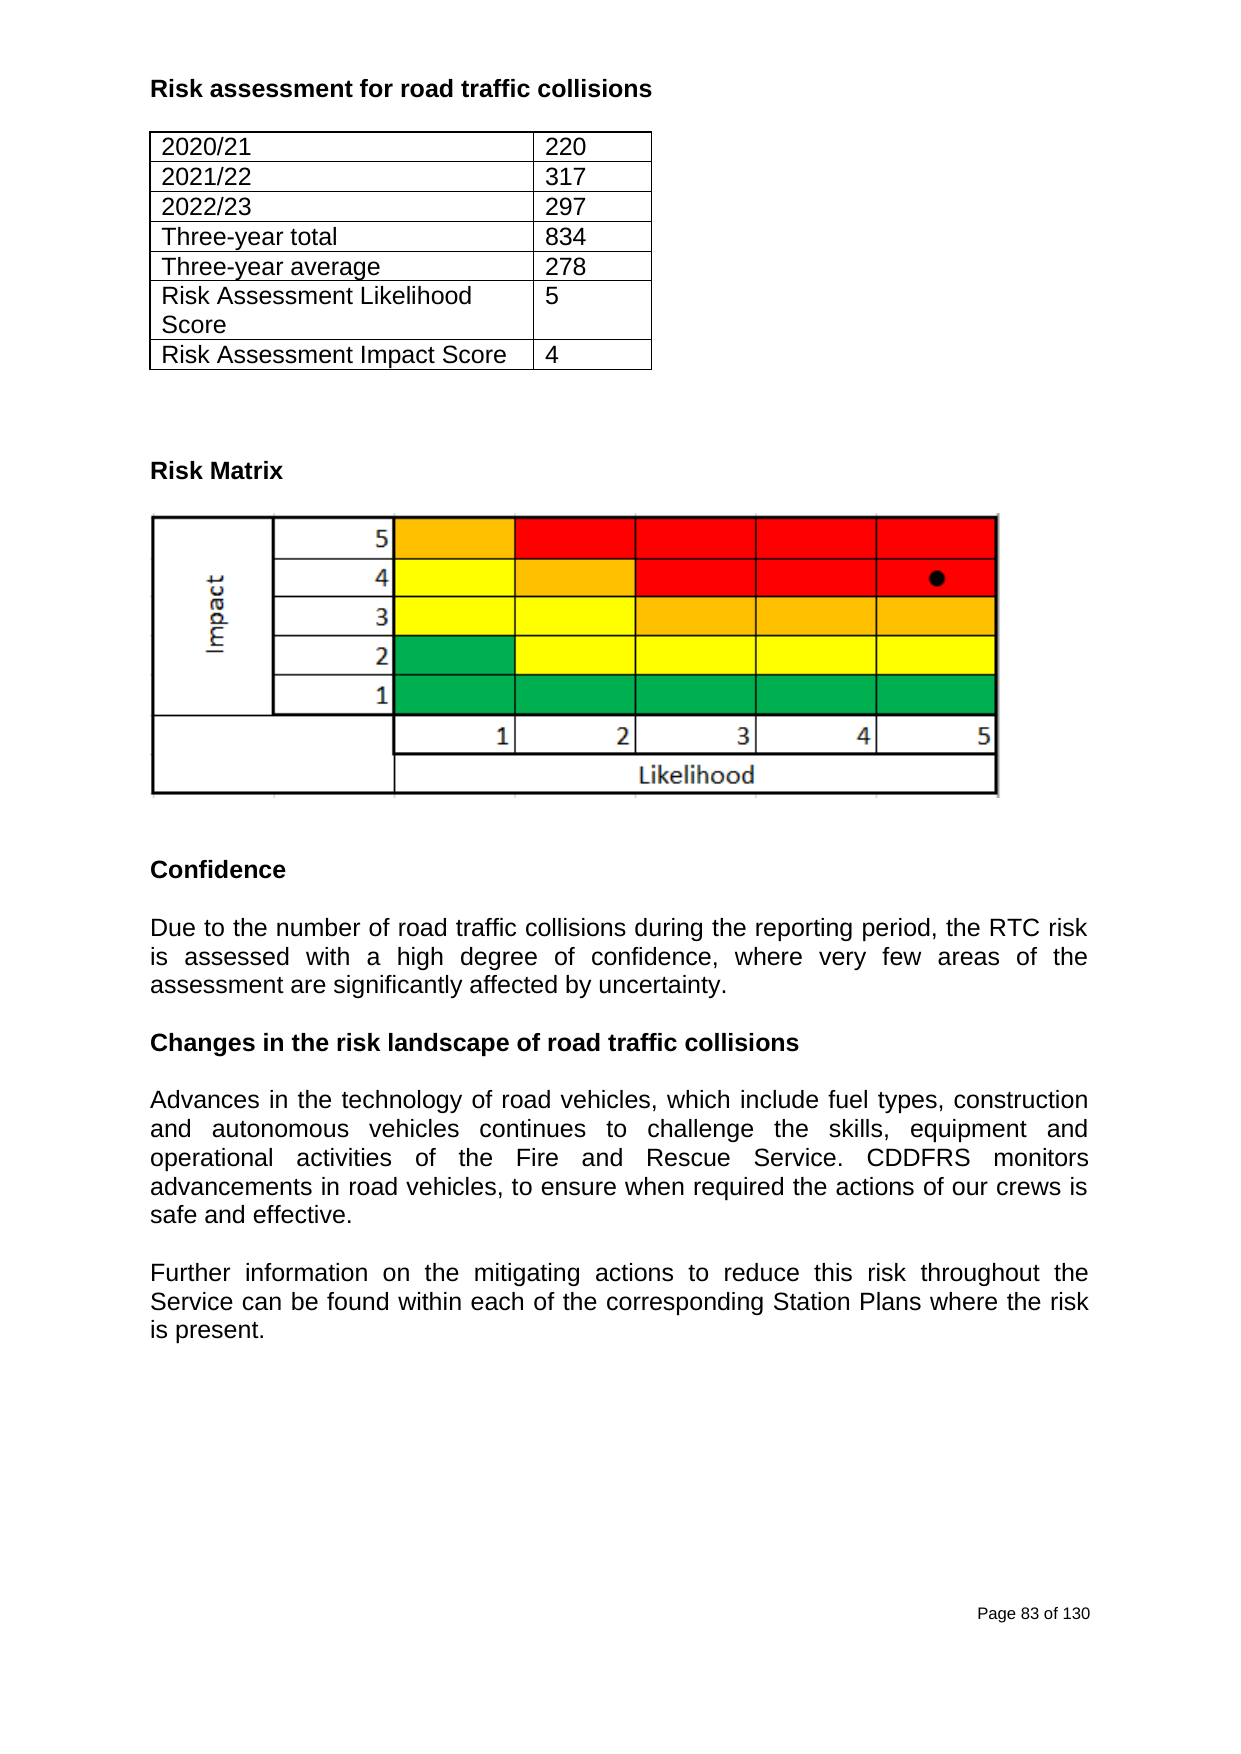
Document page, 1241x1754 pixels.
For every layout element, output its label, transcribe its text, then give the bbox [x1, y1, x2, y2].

table_cell 317 [534, 162, 651, 191]
text Changes in the risk landscape of road traffic collisions [150, 1028, 1090, 1057]
text Risk Matrix [150, 456, 1090, 485]
table_cell 278 [534, 252, 651, 280]
table_cell 834 [534, 222, 651, 251]
table_cell Risk Assessment Likelihood Score [151, 281, 533, 339]
table_header 2020/21 [151, 133, 533, 161]
table_cell 2021/22 [151, 162, 533, 191]
table_header 220 [534, 133, 651, 161]
text Further information on the mitigating actions to reduce this risk throughout the Service can be found within each of the corresponding Station Plans where the risk is present. [150, 1258, 1090, 1344]
table_cell Three-year average [151, 252, 533, 280]
text Confidence [150, 855, 1090, 884]
text Due to the number of road traffic collisions during the reporting period, the RTC risk is assessed with a high degree of confidence, where very few areas of the assessment are significantly affected by uncertainty. [150, 913, 1090, 999]
table_cell Risk Assessment Impact Score [151, 340, 533, 369]
table_cell 297 [534, 192, 651, 221]
text Advances in the technology of road vehicles, which include fuel types, construction and autonomous vehicles continues to challenge the skills, equipment and operational activities of the Fire and Rescue Service. CDDFRS monitors advancements in road vehicles, to ensure when required the actions of our crews is safe and effective. [150, 1085, 1090, 1229]
table_cell 2022/23 [151, 192, 533, 221]
text Risk assessment for road traffic collisions [150, 74, 1090, 103]
table_cell 4 [534, 340, 651, 369]
table_cell 5 [534, 281, 651, 339]
table_cell Three-year total [151, 222, 533, 251]
